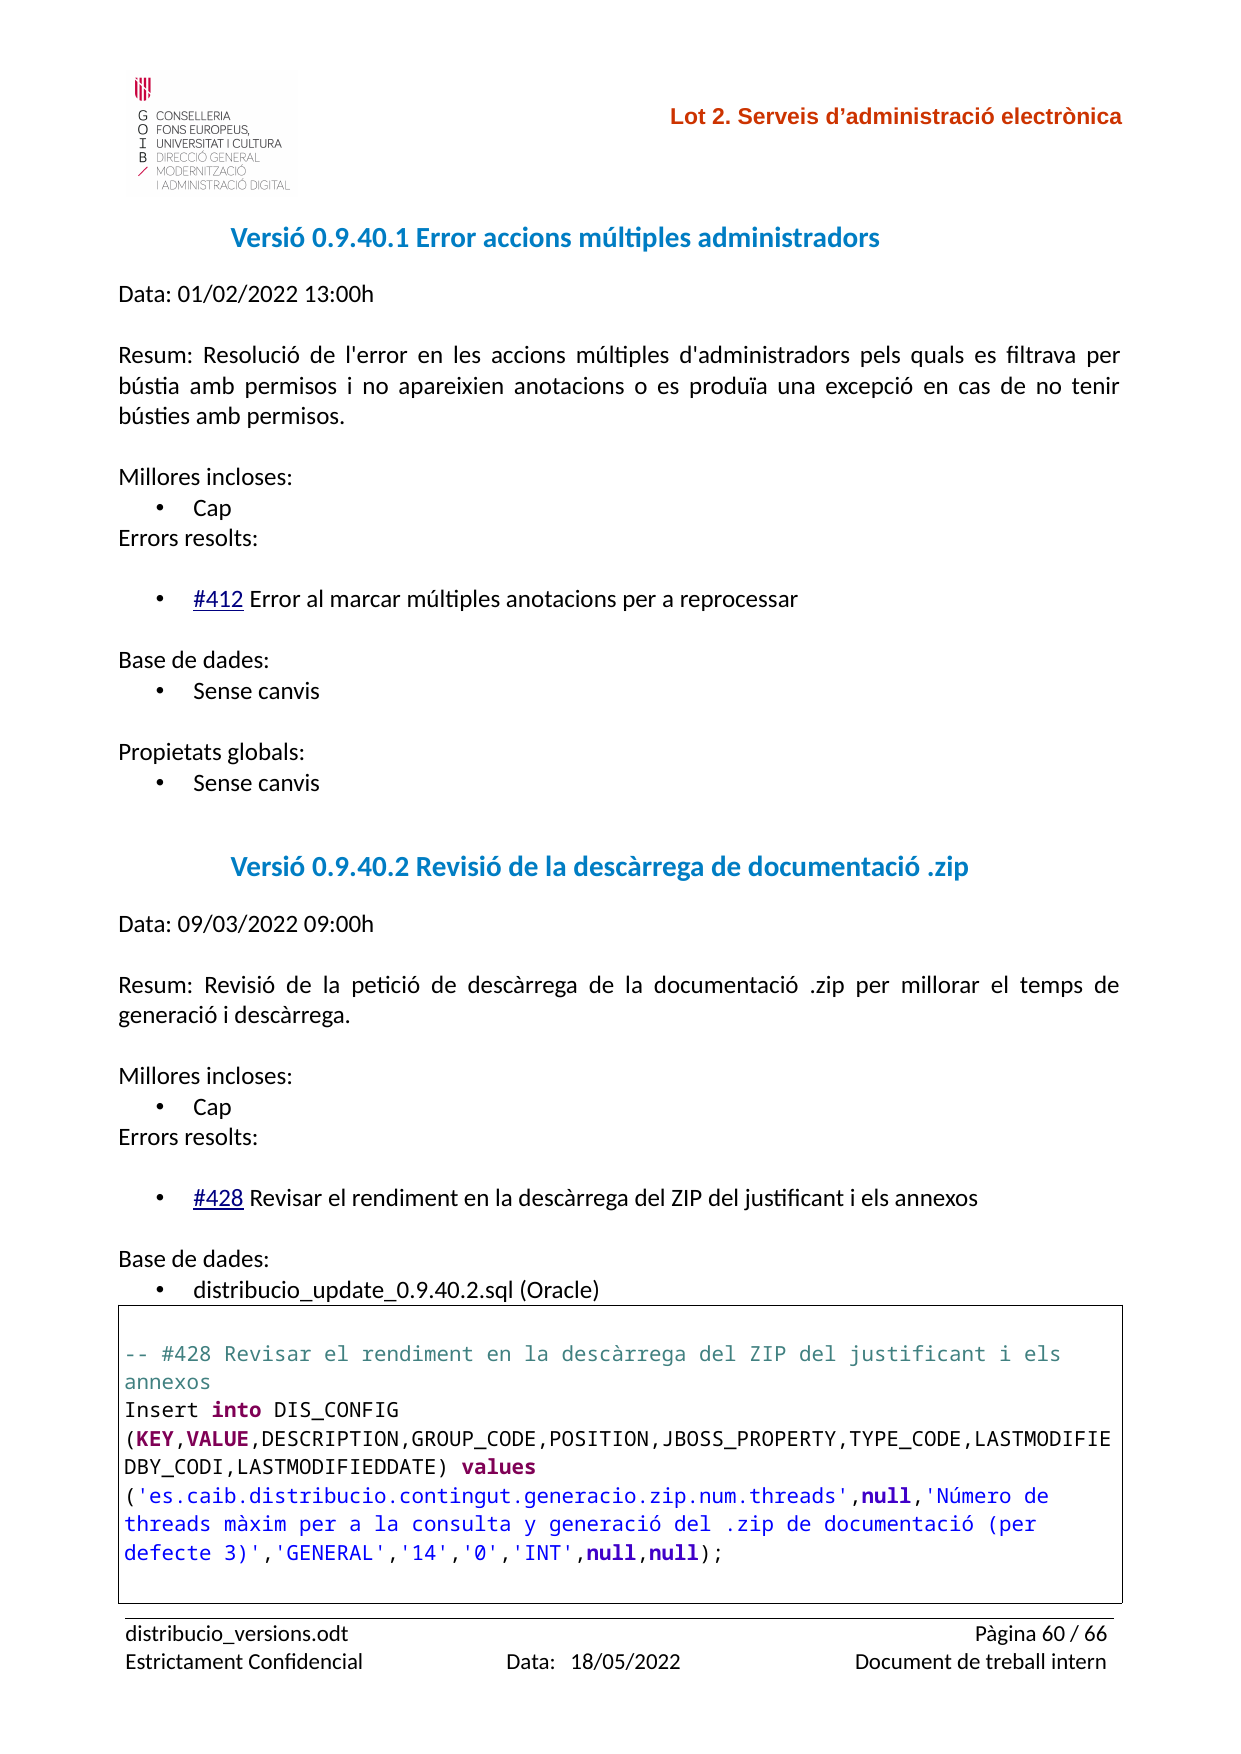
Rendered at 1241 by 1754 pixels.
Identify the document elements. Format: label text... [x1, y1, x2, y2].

table_header -- #428 Revisar el rendiment en la descàrrega del ZIP del justificant i els annexos Insert into DIS_CONFIG (KEY,VALUE,DESCRIPTION,GROUP_CODE,POSITION,JBOSS_PROPERTY,TYPE_CODE,LASTMODIFIEDBY_CODI,LASTMODIFIEDDATE) values ('es.caib.distribucio.contingut.generacio.zip.num.threads',null,'Número de threads màxim per a la consulta y generació del .zip de documentació (per defecte 3)','GENERAL','14','0','INT',null,null); [119, 1306, 1122, 1602]
text Millores incloses: [118, 1060, 1122, 1091]
text Millores incloses: [118, 462, 1122, 492]
text Propietats globals: [118, 736, 1122, 767]
text Errors resolts: [118, 1121, 1122, 1152]
text Resum: Revisió de la petició de descàrrega de la documentació .zip per millorar el temps de generació i descàrrega. [118, 969, 1122, 1030]
subtitle Versió 0.9.40.1 Error accions múltiples administradors [153, 219, 1122, 255]
text Base de dades: [118, 645, 1122, 675]
list Sense canvis [156, 767, 1122, 797]
text Data: 01/02/2022 13:00h [118, 278, 1122, 309]
list Sense canvis [156, 675, 1122, 706]
list distribucio_update_0.9.40.2.sql (Oracle) [156, 1274, 1122, 1304]
text Base de dades: [118, 1243, 1122, 1274]
list Cap [156, 1091, 1122, 1121]
list #428 Revisar el rendiment en la descàrrega del ZIP del justificant i els annexos [156, 1182, 1122, 1213]
text Resum: Resolució de l'error en les accions múltiples d'administradors pels quals es filtrava per bústia amb permisos i no apareixien anotacions o es produïa una excepció en cas de no tenir bústies amb permisos. [118, 339, 1122, 431]
list Cap [156, 492, 1122, 523]
picture [126, 70, 299, 197]
text Data: 09/03/2022 09:00h [118, 908, 1122, 938]
subtitle Versió 0.9.40.2 Revisió de la descàrrega de documentació .zip [153, 848, 1122, 884]
list #412 Error al marcar múltiples anotacions per a reprocessar [156, 584, 1122, 614]
text Errors resolts: [118, 523, 1122, 553]
